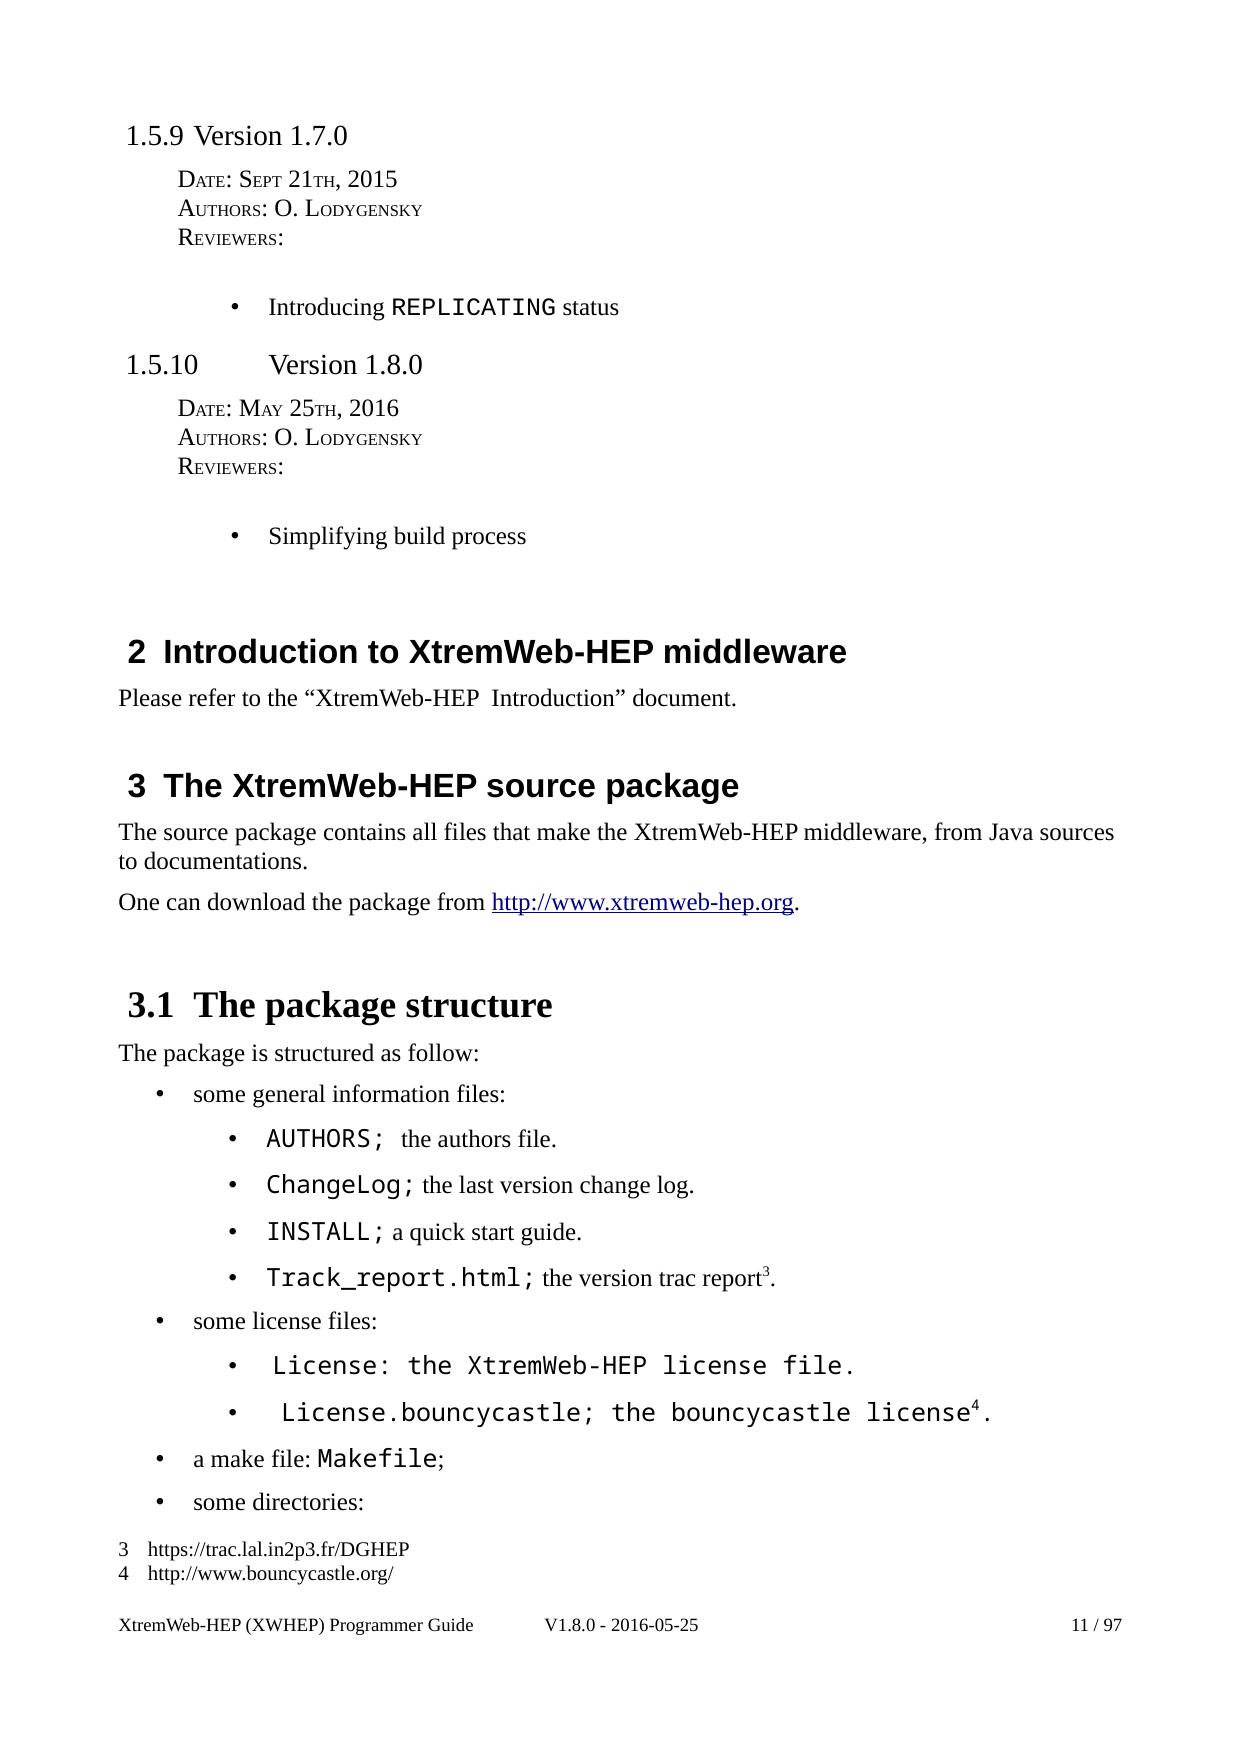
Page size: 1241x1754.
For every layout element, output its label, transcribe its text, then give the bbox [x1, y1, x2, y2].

subtitle The package structure [118, 982, 1122, 1025]
text Authors: O. Lodygensky [177, 193, 1122, 222]
list https://trac.lal.in2p3.fr/DGHEP [118, 1537, 1122, 1561]
text Date: Sept 21th, 2015 [177, 164, 1122, 193]
list AUTHORS; the authors file. [228, 1120, 1122, 1154]
subtitle Version 1.8.0 [118, 347, 1122, 381]
text The source package contains all files that make the XtremWeb-HEP middleware, from Java sources to documentations. [118, 817, 1122, 874]
list some directories: [156, 1487, 1122, 1516]
subtitle The XtremWeb-HEP source package [118, 766, 1122, 804]
text Authors: O. Lodygensky [177, 422, 1122, 451]
list License.bouncycastle; the bouncycastle license. [228, 1394, 1122, 1428]
text Date: May 25th, 2016 [177, 393, 1122, 422]
text One can download the package from http://www.xtremweb-hep.org. [118, 887, 1122, 916]
subtitle Version 1.7.0 [118, 118, 1122, 152]
list some license files: [156, 1306, 1122, 1335]
list a make file: Makefile; [156, 1441, 1122, 1475]
list Introducing REPLICATING status [231, 292, 1122, 322]
list License: the XtremWeb-HEP license file. [228, 1348, 1122, 1382]
list Track_report.html; the version trac report. [228, 1260, 1122, 1294]
text Reviewers: [177, 222, 1122, 250]
list Simplifying build process [231, 521, 1122, 550]
text Reviewers: [177, 451, 1122, 480]
list some general information files: [156, 1079, 1122, 1108]
text The package is structured as follow: [118, 1038, 1122, 1066]
text Please refer to the “XtremWeb-HEP Introduction” document. [118, 683, 1122, 712]
list INSTALL; a quick start guide. [228, 1213, 1122, 1247]
list ChangeLog; the last version change log. [228, 1167, 1122, 1201]
list http://www.bouncycastle.org/ [118, 1561, 1122, 1585]
subtitle Introduction to XtremWeb-HEP middleware [118, 632, 1122, 671]
